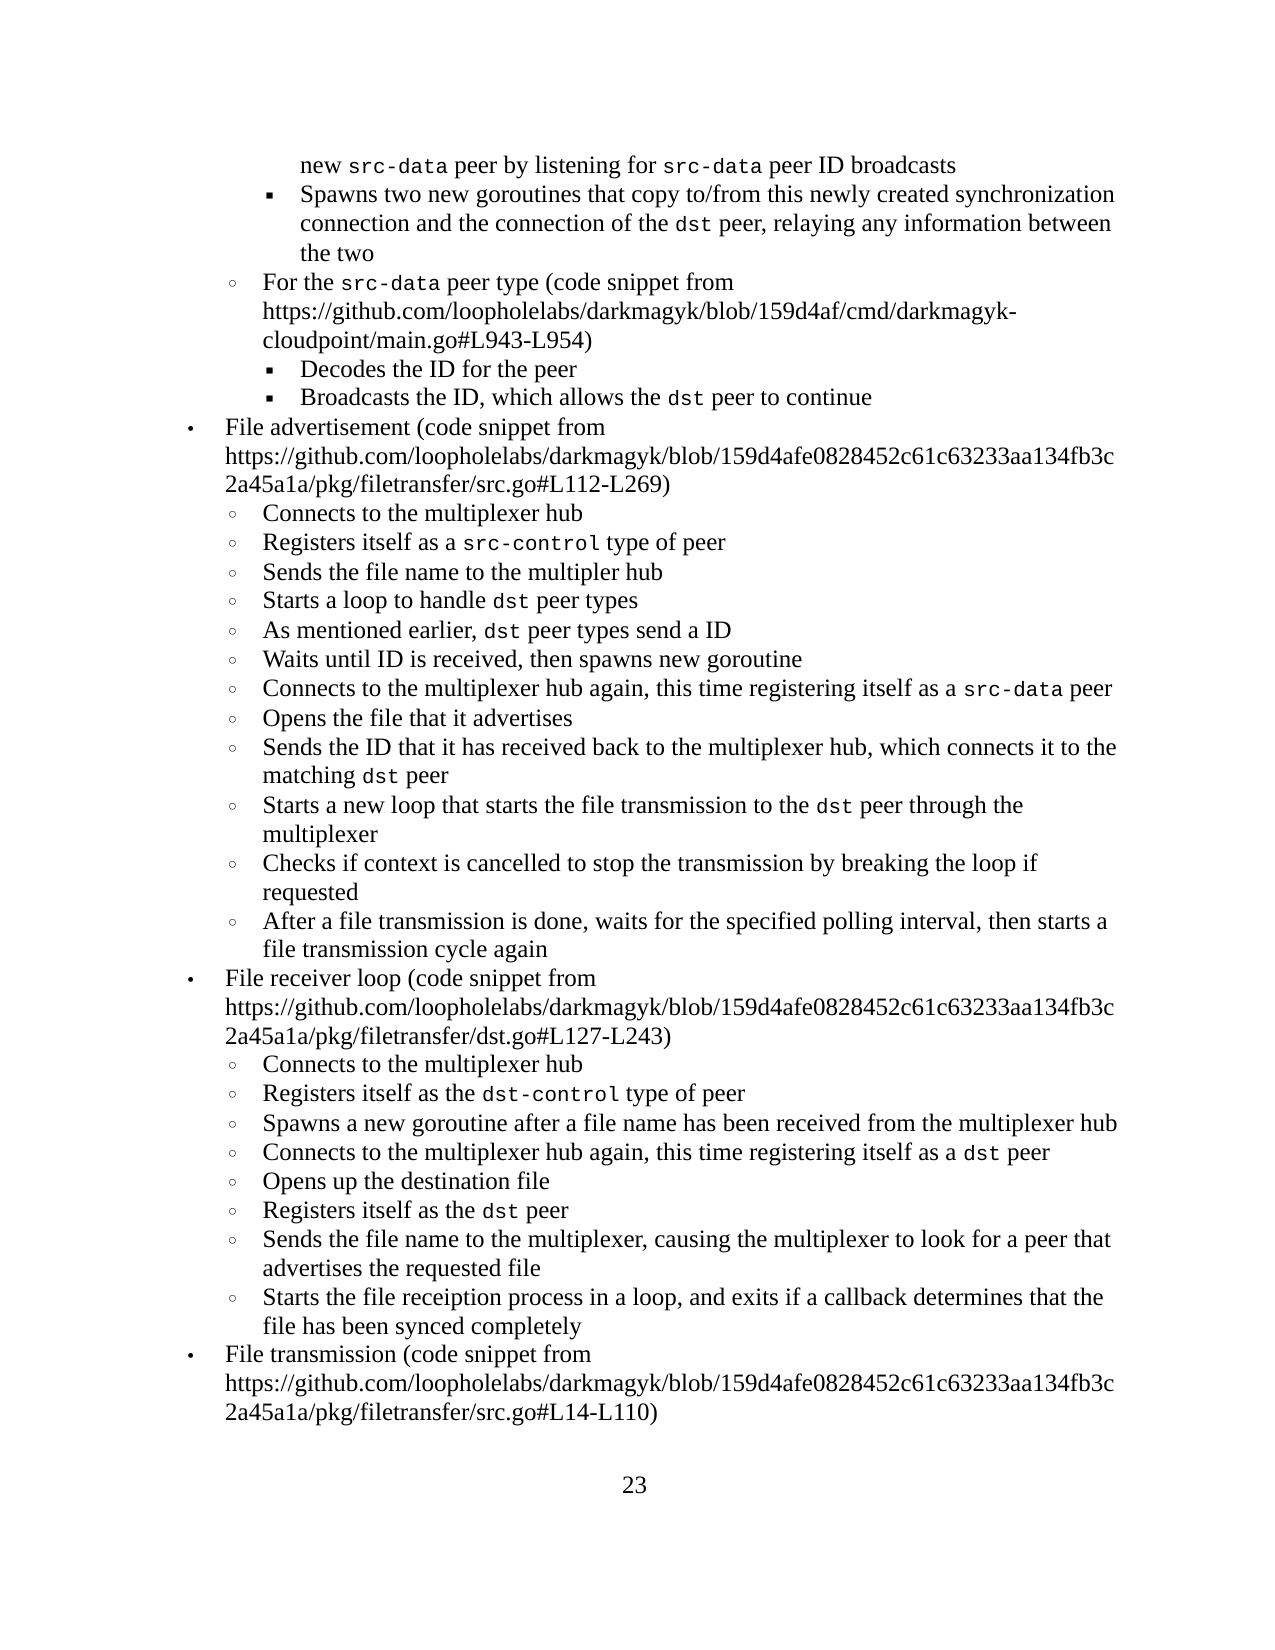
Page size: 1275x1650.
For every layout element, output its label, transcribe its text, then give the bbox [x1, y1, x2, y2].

list File advertisement (code snippet from https://github.com/loopholelabs/darkmagyk/blob/159d4afe0828452c61c63233aa134fb3c2a45a1a/pkg/filetransfer/src.go#L112-L269) [187, 412, 1125, 498]
list Starts a loop to handle dst peer types [225, 585, 1125, 615]
list Spawns two new goroutines that copy to/from this newly created synchronization connection and the connection of the dst peer, relaying any information between the two [262, 179, 1125, 267]
list Opens the file that it advertises [225, 703, 1125, 732]
list Registers itself as a src-control type of peer [225, 527, 1125, 557]
list new src-data peer by listening for src-data peer ID broadcasts [262, 150, 1125, 179]
list Opens up the destination file [225, 1166, 1125, 1195]
list For the src-data peer type (code snippet from https://github.com/loopholelabs/darkmagyk/blob/159d4af/cmd/darkmagyk-cloudpoint/main.go#L943-L954) [225, 267, 1125, 354]
list Decodes the ID for the peer [262, 354, 1125, 382]
list Sends the file name to the multiplexer, causing the multiplexer to look for a peer that advertises the requested file [225, 1224, 1125, 1282]
list File transmission (code snippet from https://github.com/loopholelabs/darkmagyk/blob/159d4afe0828452c61c63233aa134fb3c2a45a1a/pkg/filetransfer/src.go#L14-L110) [187, 1339, 1125, 1426]
list Registers itself as the dst peer [225, 1195, 1125, 1224]
list Waits until ID is received, then spawns new goroutine [225, 644, 1125, 673]
list Connects to the multiplexer hub [225, 1049, 1125, 1078]
list Starts a new loop that starts the file transmission to the dst peer through the multiplexer [225, 790, 1125, 848]
list Sends the file name to the multipler hub [225, 557, 1125, 585]
list Connects to the multiplexer hub [225, 498, 1125, 527]
list File receiver loop (code snippet from https://github.com/loopholelabs/darkmagyk/blob/159d4afe0828452c61c63233aa134fb3c2a45a1a/pkg/filetransfer/dst.go#L127-L243) [187, 963, 1125, 1049]
list Broadcasts the ID, which allows the dst peer to continue [262, 382, 1125, 412]
list Connects to the multiplexer hub again, this time registering itself as a dst peer [225, 1137, 1125, 1166]
list Sends the ID that it has received back to the multiplexer hub, which connects it to the matching dst peer [225, 732, 1125, 790]
list Connects to the multiplexer hub again, this time registering itself as a src-data peer [225, 673, 1125, 703]
list As mentioned earlier, dst peer types send a ID [225, 615, 1125, 644]
list Starts the file receiption process in a loop, and exits if a callback determines that the file has been synced completely [225, 1282, 1125, 1339]
list After a file transmission is done, waits for the specified polling interval, then starts a file transmission cycle again [225, 906, 1125, 963]
list Registers itself as the dst-control type of peer [225, 1078, 1125, 1108]
list Spawns a new goroutine after a file name has been received from the multiplexer hub [225, 1108, 1125, 1137]
list Checks if context is cancelled to stop the transmission by breaking the loop if requested [225, 848, 1125, 906]
